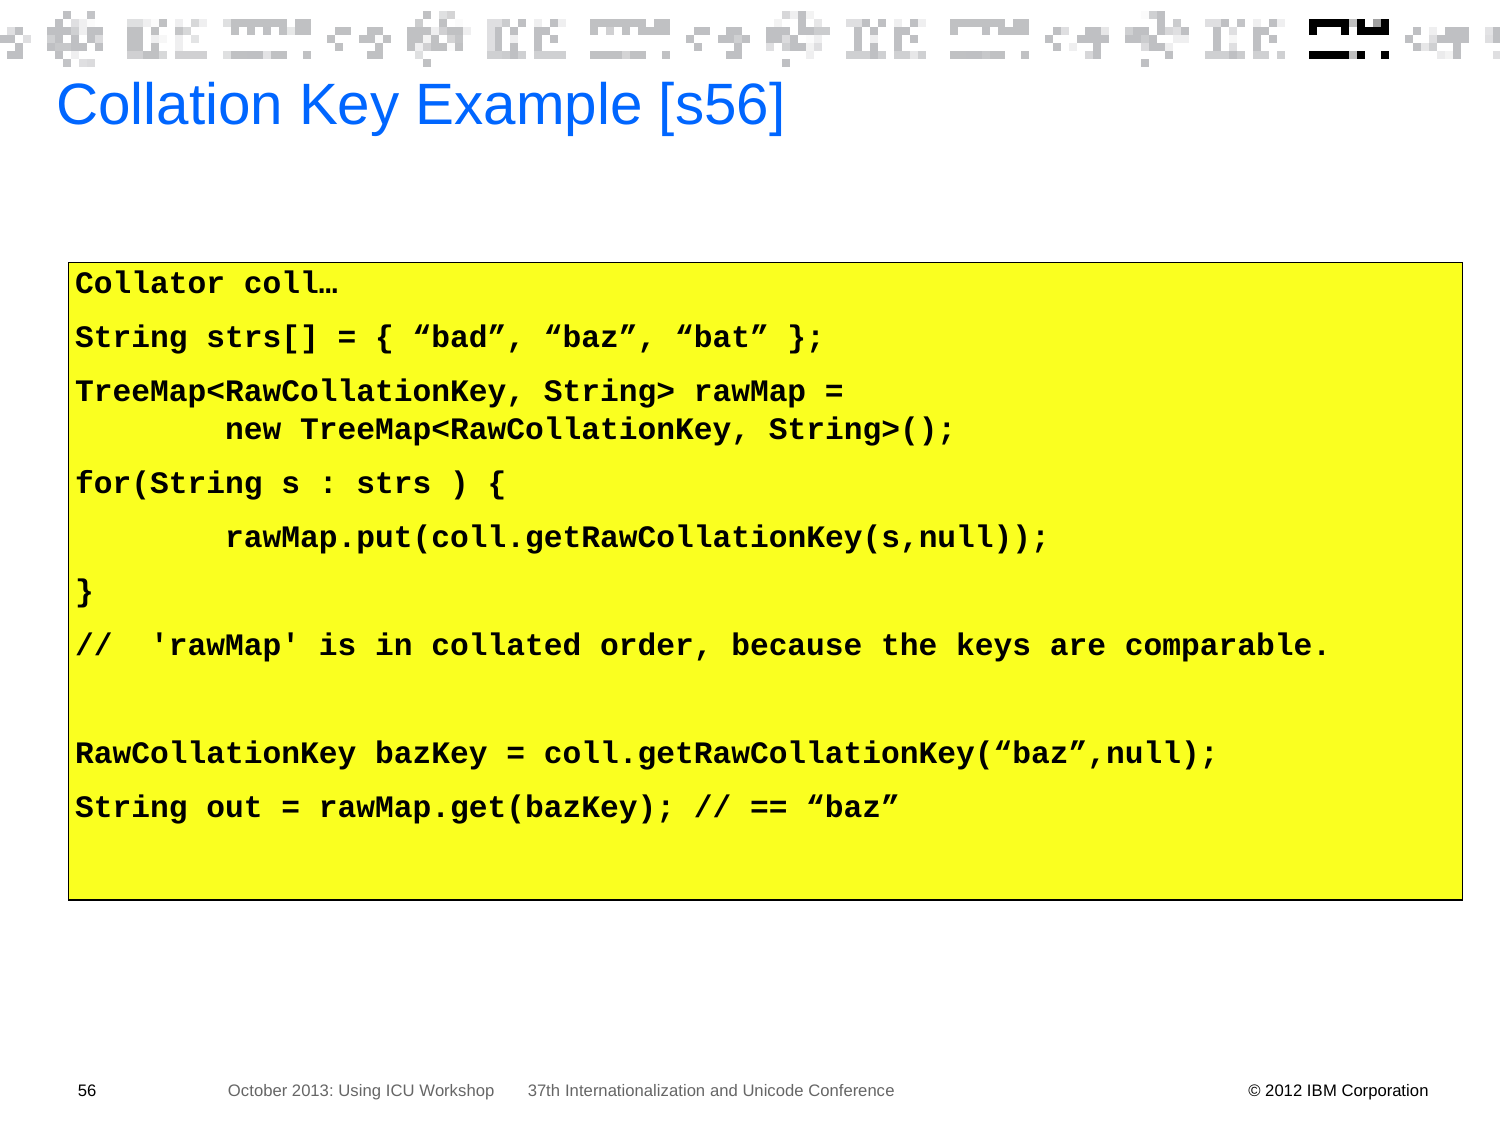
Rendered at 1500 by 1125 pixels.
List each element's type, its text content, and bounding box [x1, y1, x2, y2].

title Collation Key Example [s56] [41, 66, 1467, 172]
picture [0, 0, 1500, 1066]
text_box Collator coll… String strs[] = { “bad”, “baz”, “bat” }; TreeMap<RawCollationKey, String> rawMap = new TreeMap<RawCollationKey, String>(); for(String s : strs ) { rawMap.put(coll.getRawCollationKey(s,null)); } // 'rawMap' is in collated order, because the keys are comparable. RawCollationKey bazKey = coll.getRawCollationKey(“baz”,null); String out = rawMap.get(bazKey); // == “baz” [68, 262, 1463, 900]
